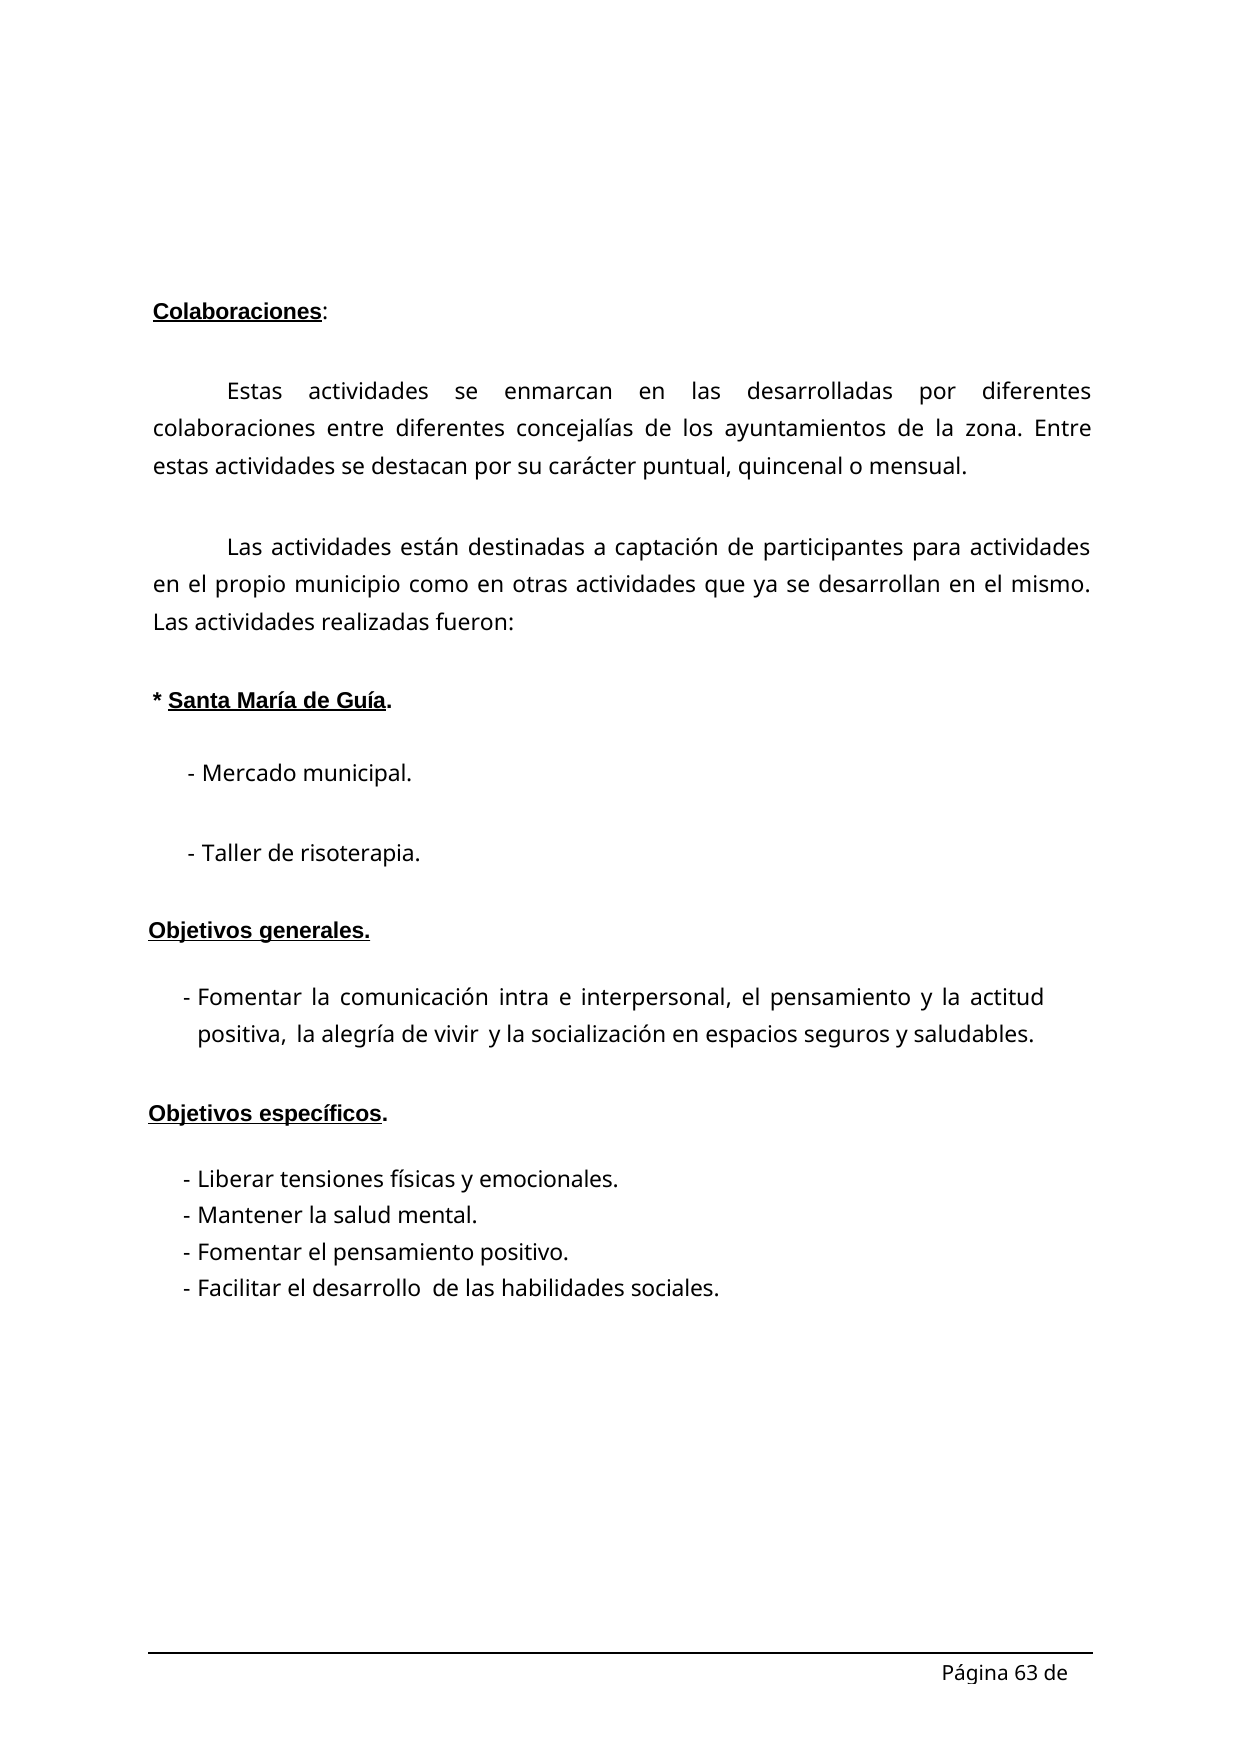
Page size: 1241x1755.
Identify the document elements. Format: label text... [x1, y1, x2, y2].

text Colaboraciones: [153, 295, 1152, 326]
list Mercado municipal. [187, 757, 1152, 788]
list Facilitar el desarrollo de las habilidades sociales. [183, 1272, 1152, 1303]
text Objetivos generales. [148, 917, 1152, 944]
text Las actividades están destinadas a captación de participantes para actividades en el propio municipio como en otras actividades que ya se desarrollan en el mismo. Las actividades realizadas fueron: [153, 531, 1092, 637]
text Objetivos específicos. [148, 1100, 1152, 1126]
list Fomentar el pensamiento positivo. [183, 1236, 1152, 1267]
list Taller de risoterapia. [187, 837, 1152, 868]
list Liberar tensiones físicas y emocionales. [183, 1163, 1152, 1194]
list Mantener la salud mental. [183, 1199, 1152, 1230]
text Estas actividades se enmarcan en las desarrolladas por diferentes colaboraciones entre diferentes concejalías de los ayuntamientos de la zona. Entre estas actividades se destacan por su carácter puntual, quincenal o mensual. [153, 375, 1092, 481]
text * Santa María de Guía. [153, 687, 1152, 713]
list Fomentar la comunicación intra e interpersonal, el pensamiento y la actitud positiva, la alegría de vivir y la socialización en espacios seguros y saludables. [183, 981, 1089, 1050]
